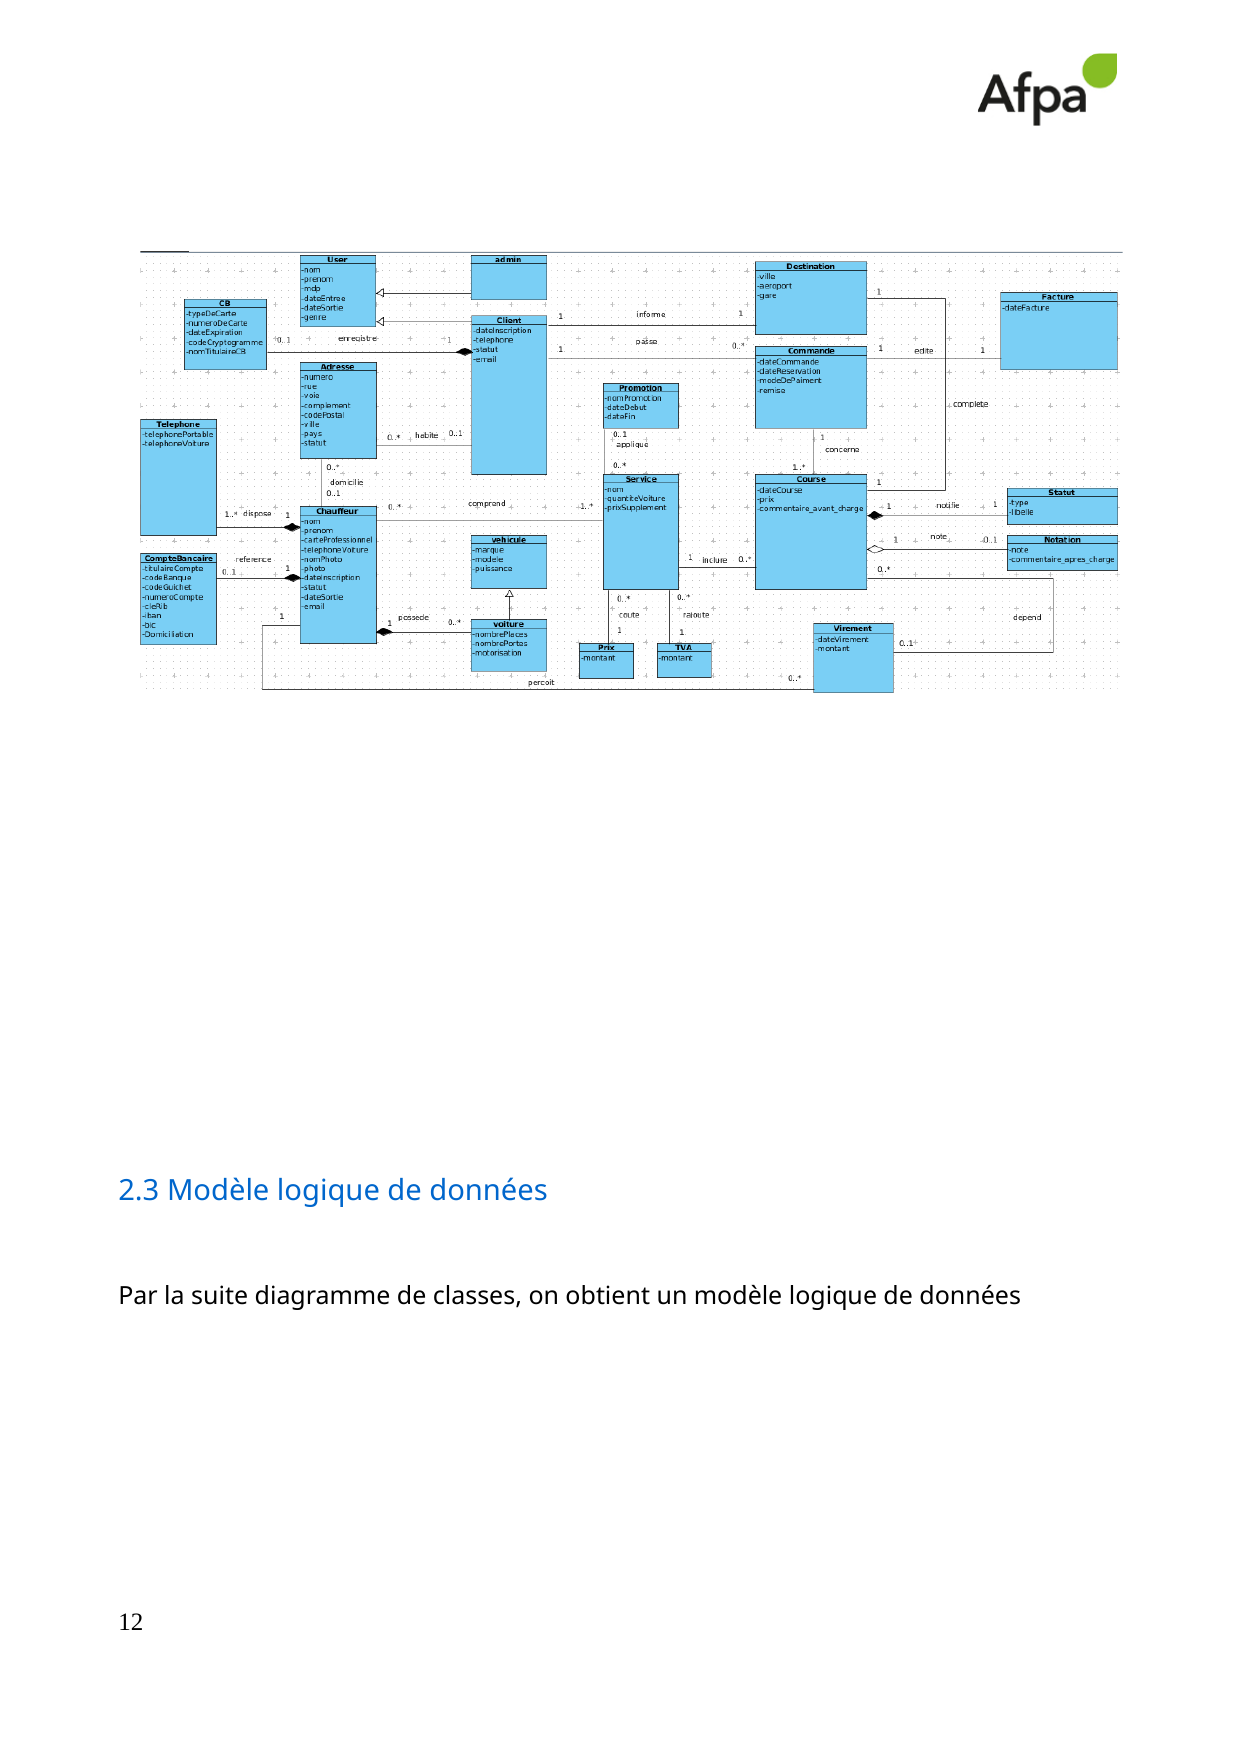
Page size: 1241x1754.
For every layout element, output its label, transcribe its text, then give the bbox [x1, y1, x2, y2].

picture [977, 53, 1117, 126]
picture [140, 251, 1123, 693]
text 2.3 Modèle logique de données [118, 1170, 1122, 1209]
text Par la suite diagramme de classes, on obtient un modèle logique de données [118, 1277, 1122, 1312]
